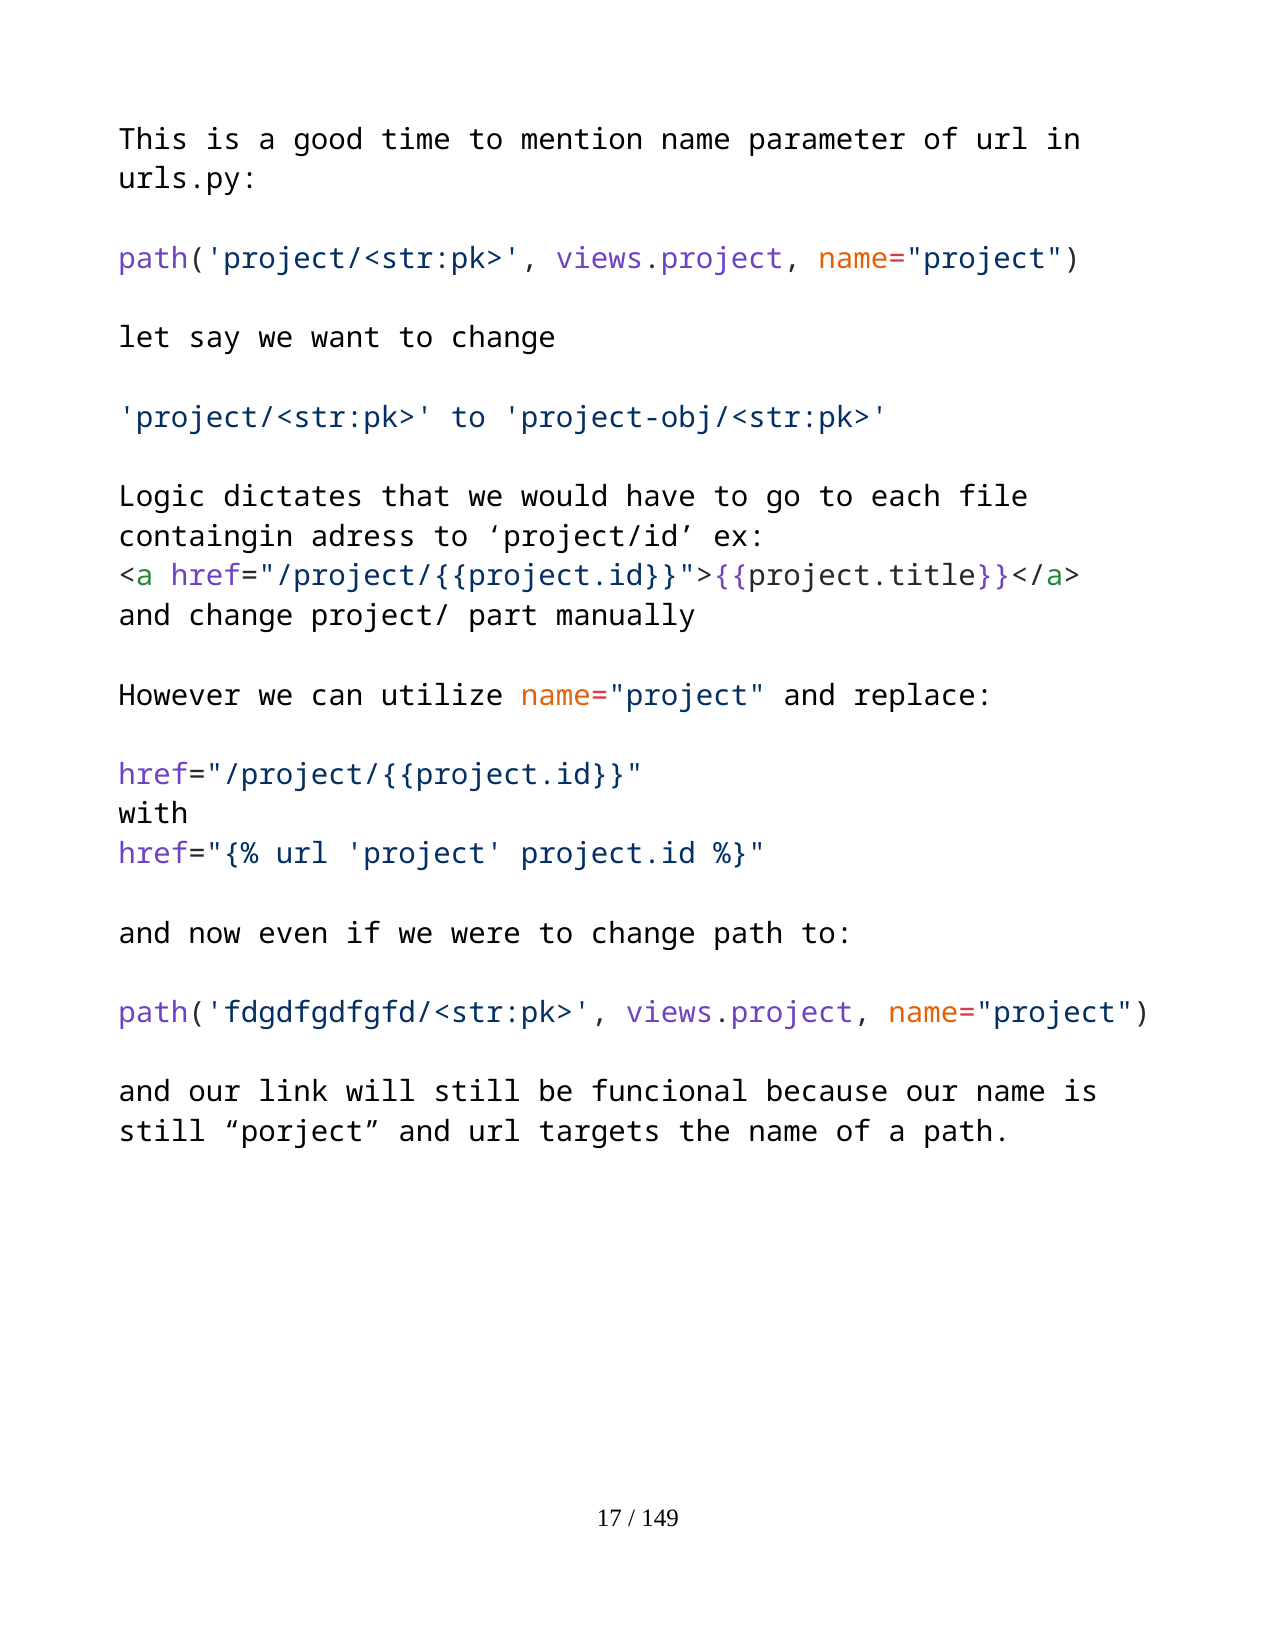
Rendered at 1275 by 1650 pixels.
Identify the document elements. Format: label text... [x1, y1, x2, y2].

text Logic dictates that we would have to go to each file containgin adress to ‘project/id’ ex: [118, 475, 1157, 555]
text <a href="/project/{{project.id}}">{{project.title}}</a> [118, 555, 1157, 594]
text with [118, 793, 1157, 832]
text path('fdgdfgdfgfd/<str:pk>', views.project, name="project") [118, 991, 1157, 1031]
text However we can utilize name="project" and replace: [118, 674, 1157, 713]
text This is a good time to mention name parameter of url in urls.py: [118, 118, 1157, 197]
text and our link will still be funcional because our name is still “porject” and url targets the name of a path. [118, 1071, 1157, 1150]
text and change project/ part manually [118, 594, 1157, 634]
text path('project/<str:pk>', views.project, name="project") [118, 197, 1157, 277]
text 'project/<str:pk>' to 'project-obj/<str:pk>' [118, 396, 1157, 436]
text href="{% url 'project' project.id %}" [118, 832, 1157, 872]
text let say we want to change [118, 317, 1157, 356]
text href="/project/{{project.id}}" [118, 753, 1157, 793]
text and now even if we were to change path to: [118, 912, 1157, 952]
